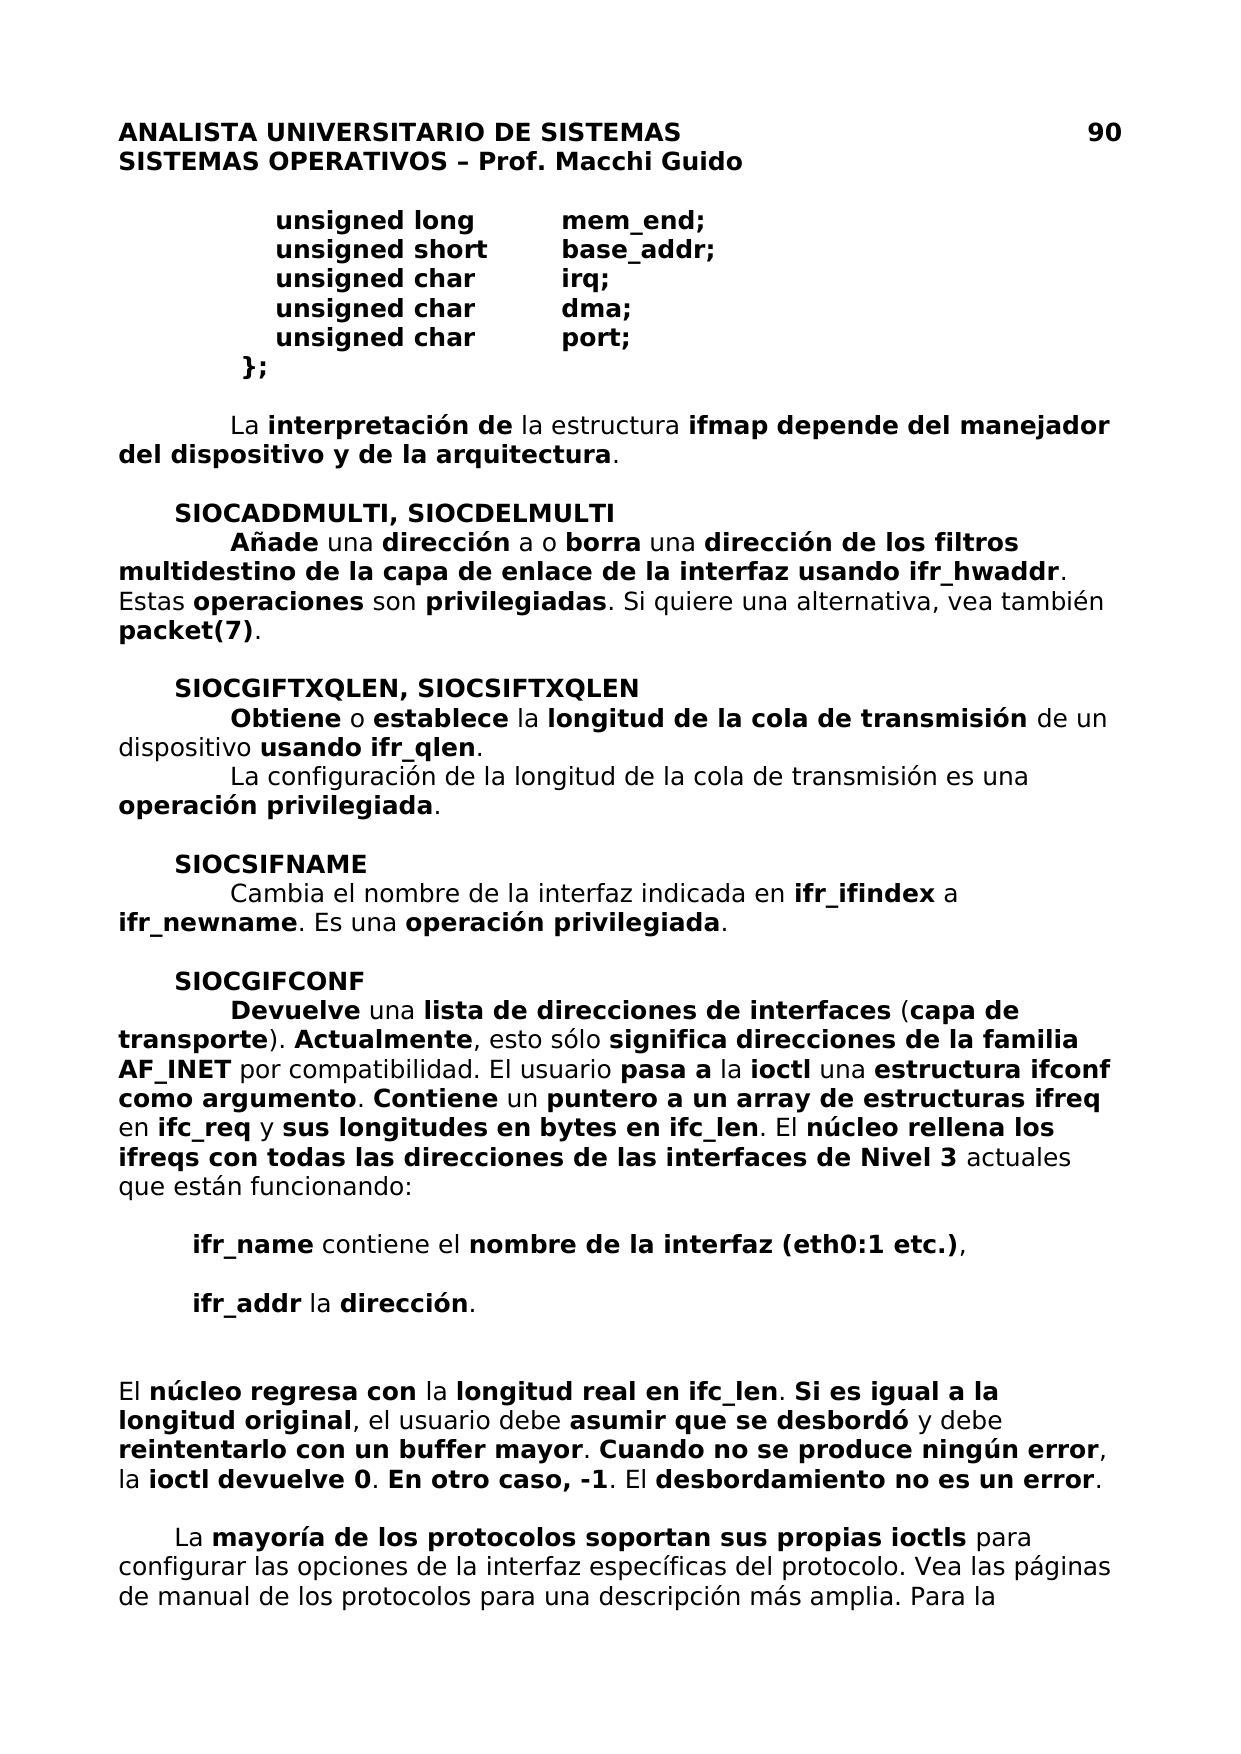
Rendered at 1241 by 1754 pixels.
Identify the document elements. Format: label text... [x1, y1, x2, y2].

text unsigned short base_addr; [118, 235, 1122, 265]
text Devuelve una lista de direcciones de interfaces (capa de transporte). Actualmente, esto sólo significa direcciones de la familia AF_INET por compatibilidad. El usuario pasa a la ioctl una estructura ifconf como argumento. Contiene un puntero a un array de estructuras ifreq en ifc_req y sus longitudes en bytes en ifc_len. El núcleo rellena los ifreqs con todas las direcciones de las interfaces de Nivel 3 actuales que están funcionando: [118, 996, 1122, 1201]
text SIOCGIFTXQLEN, SIOCSIFTXQLEN [118, 674, 1122, 704]
text Añade una dirección a o borra una dirección de los filtros multidestino de la capa de enlace de la interfaz usando ifr_hwaddr. Estas operaciones son privilegiadas. Si quiere una alternativa, vea también packet(7). [118, 528, 1122, 645]
text La interpretación de la estructura ifmap depende del manejador del dispositivo y de la arquitectura. [118, 411, 1122, 469]
text SIOCSIFNAME [118, 850, 1122, 879]
text Obtiene o establece la longitud de la cola de transmisión de un dispositivo usando ifr_qlen. [118, 704, 1122, 762]
text Cambia el nombre de la interfaz indicada en ifr_ifindex a ifr_newname. Es una operación privilegiada. [118, 879, 1122, 938]
text SIOCADDMULTI, SIOCDELMULTI [118, 499, 1122, 528]
text unsigned char port; [118, 323, 1122, 352]
text La configuración de la longitud de la cola de transmisión es una operación privilegiada. [118, 762, 1122, 821]
text unsigned char irq; [118, 265, 1122, 294]
text SIOCGIFCONF [118, 967, 1122, 996]
text ifr_addr la dirección. [118, 1289, 1122, 1318]
text El núcleo regresa con la longitud real en ifc_len. Si es igual a la longitud original, el usuario debe asumir que se desbordó y debe reintentarlo con un buffer mayor. Cuando no se produce ningún error, la ioctl devuelve 0. En otro caso, -1. El desbordamiento no es un error. [118, 1377, 1122, 1494]
text La mayoría de los protocolos soportan sus propias ioctls para configurar las opciones de la interfaz específicas del protocolo. Vea las páginas de manual de los protocolos para una descripción más amplia. Para la [118, 1523, 1122, 1611]
text unsigned long mem_end; [118, 206, 1122, 235]
text }; [118, 352, 1122, 382]
text unsigned char dma; [118, 294, 1122, 323]
text ifr_name contiene el nombre de la interfaz (eth0:1 etc.), [118, 1231, 1122, 1260]
